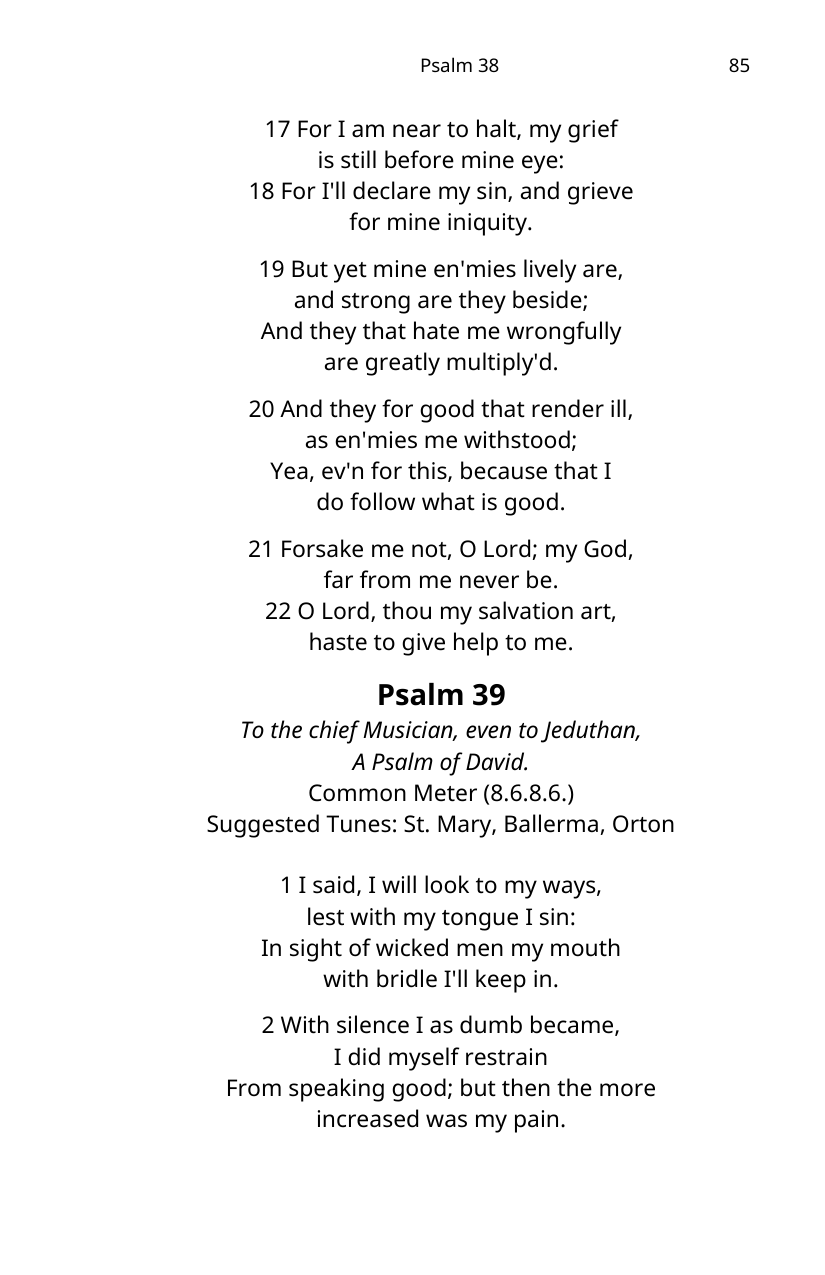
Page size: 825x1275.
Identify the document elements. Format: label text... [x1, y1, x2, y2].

text To the chief Musician, even to Jeduthan, [132, 714, 750, 746]
text 21 Forsake me not, O Lord; my God, far from me never be. 22 O Lord, thou my salvation art, haste to give help to me. [132, 532, 750, 657]
subtitle Psalm 39 [132, 672, 750, 714]
text 2 With silence I as dumb became, I did myself restrain From speaking good; but then the more increased was my pain. [132, 1009, 750, 1134]
text Suggested Tunes: St. Mary, Ballerma, Orton [132, 808, 750, 839]
text 20 And they for good that render ill, as en'mies me withstood; Yea, ev'n for this, because that I do follow what is good. [132, 392, 750, 517]
text A Psalm of David. [132, 746, 750, 777]
text 17 For I am near to halt, my grief is still before mine eye: 18 For I'll declare my sin, and grieve for mine iniquity. [132, 112, 750, 237]
text 1 I said, I will look to my ways, lest with my tongue I sin: In sight of wicked men my mouth with bridle I'll keep in. [132, 869, 750, 994]
subtitle Common Meter (8.6.8.6.) [132, 777, 750, 808]
text 19 But yet mine en'mies lively are, and strong are they beside; And they that hate me wrongfully are greatly multiply'd. [132, 252, 750, 377]
